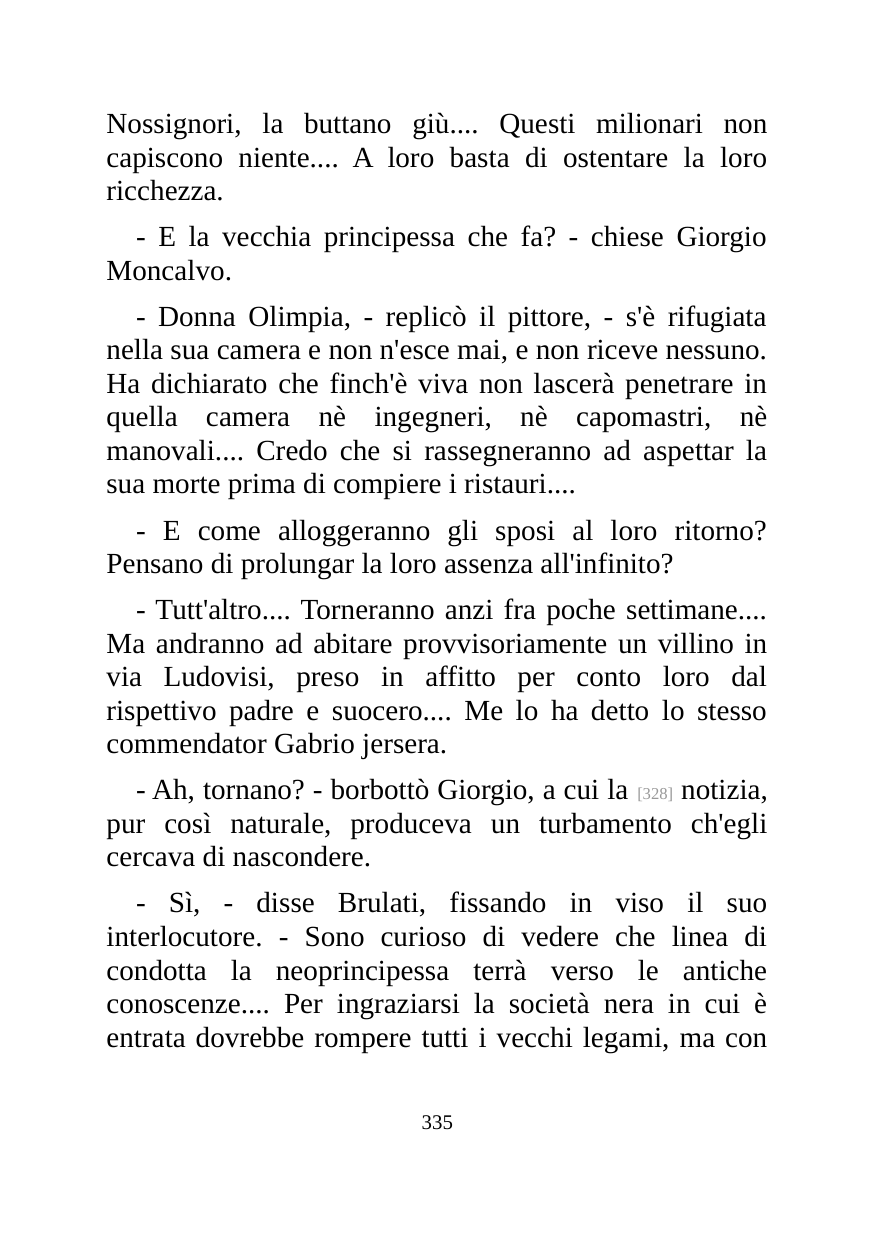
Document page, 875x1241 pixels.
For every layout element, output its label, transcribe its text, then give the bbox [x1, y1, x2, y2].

text - Sì, - disse Brulati, fissando in viso il suo interlocutore. - Sono curioso di vedere che linea di condotta la neoprincipessa terrà verso le antiche conoscenze.... Per ingraziarsi la società nera in cui è entrata dovrebbe rompere tutti i vecchi legami, ma con [106, 886, 768, 1053]
text - E come alloggeranno gli sposi al loro ritorno? Pensano di prolungar la loro assenza all'infinito? [106, 513, 768, 580]
text Nossignori, la buttano giù.... Questi milionari non capiscono niente.... A loro basta di ostentare la loro ricchezza. [106, 106, 768, 207]
text - Donna Olimpia, - replicò il pittore, - s'è rifugiata nella sua camera e non n'esce mai, e non riceve nessuno. Ha dichiarato che finch'è viva non lascerà penetrare in quella camera nè ingegneri, nè capomastri, nè manovali.... Credo che si rassegneranno ad aspettar la sua morte prima di compiere i ristauri.... [106, 299, 768, 500]
text - E la vecchia principessa che fa? - chiese Giorgio Moncalvo. [106, 219, 768, 286]
text - Ah, tornano? - borbottò Giorgio, a cui la [328] notizia, pur così naturale, produceva un turbamento ch'egli cercava di nascondere. [106, 772, 768, 873]
text - Tutt'altro.... Torneranno anzi fra poche settimane.... Ma andranno ad abitare provvisoriamente un villino in via Ludovisi, preso in affitto per conto loro dal rispettivo padre e suocero.... Me lo ha detto lo stesso commendator Gabrio jersera. [106, 592, 768, 760]
